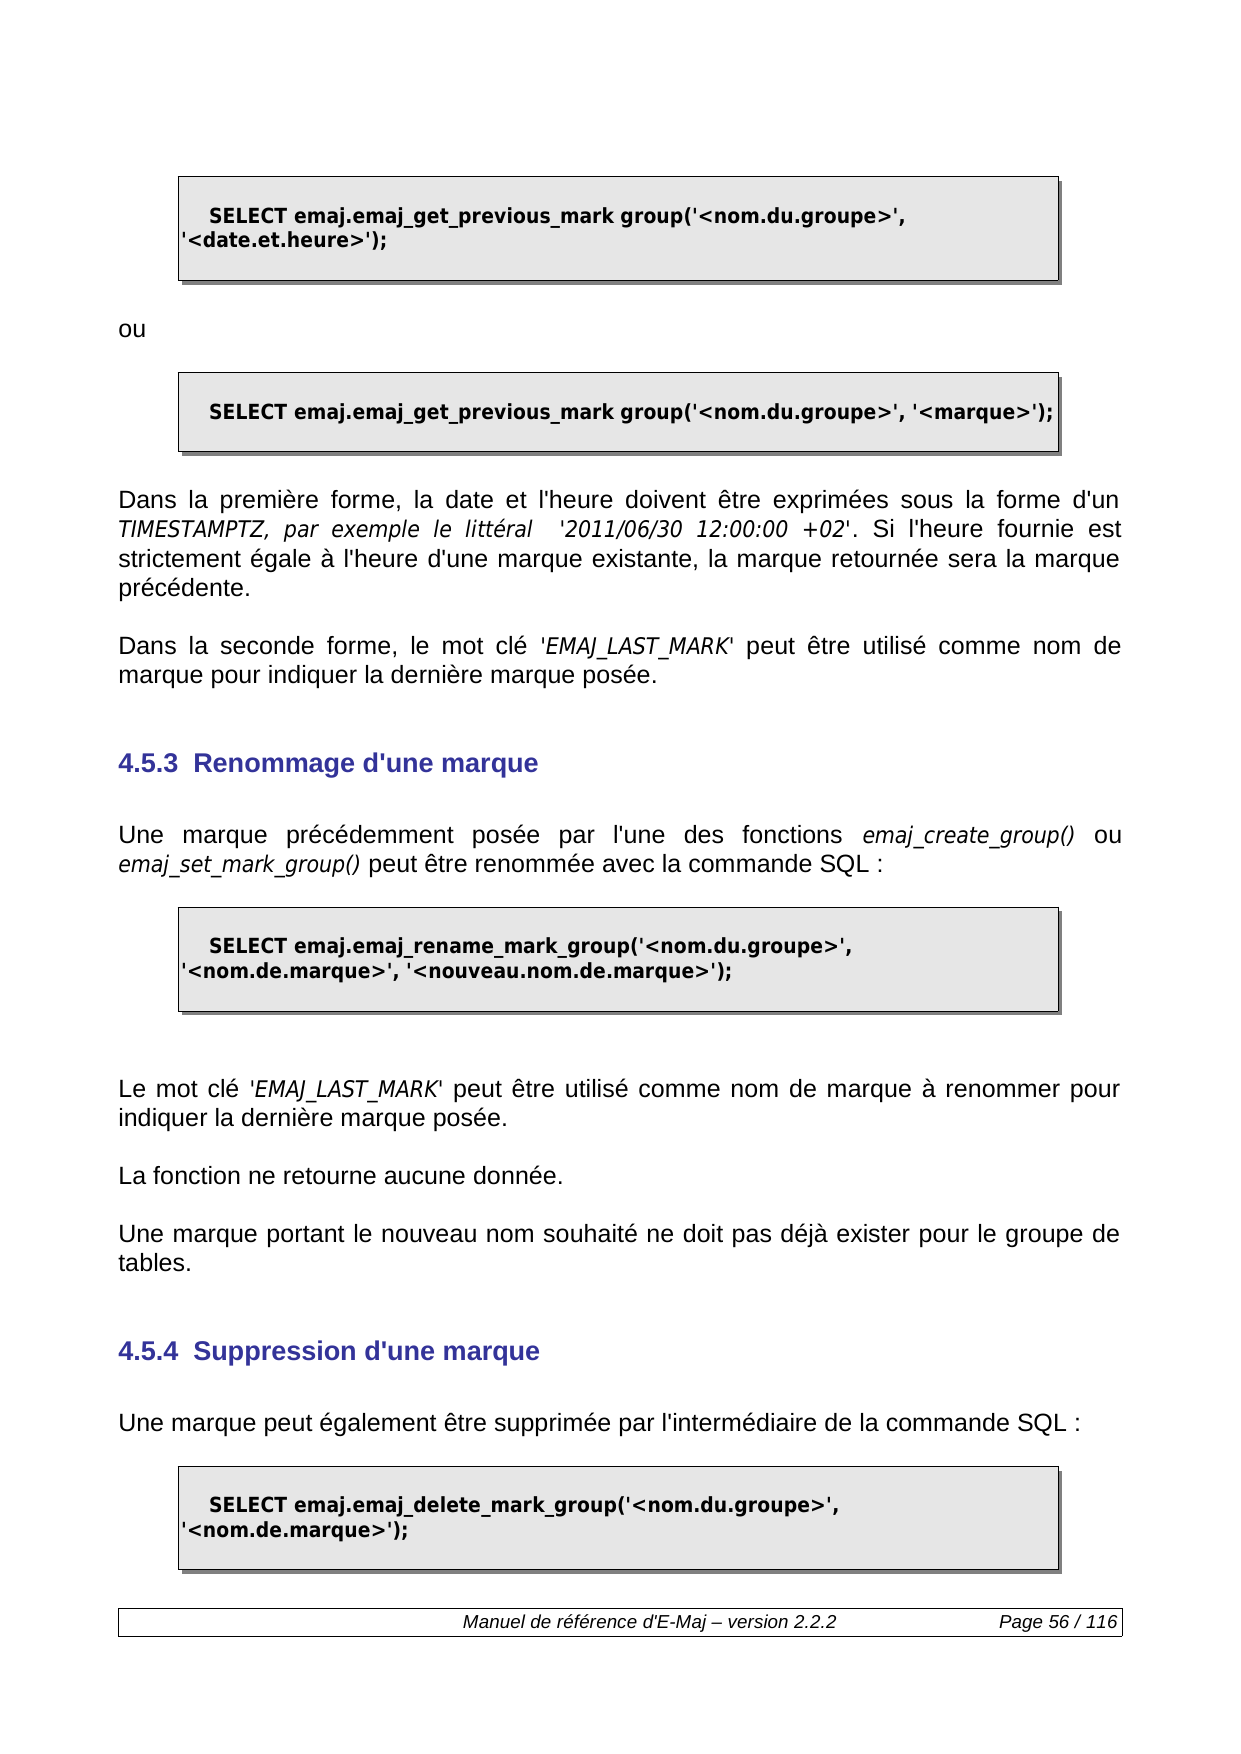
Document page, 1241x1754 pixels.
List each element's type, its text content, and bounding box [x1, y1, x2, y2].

subtitle Renommage d'une marque [118, 747, 1122, 778]
text Une marque portant le nouveau nom souhaité ne doit pas déjà exister pour le groupe de tables. [118, 1219, 1122, 1277]
text SELECT emaj.emaj_get_previous_mark group('<nom.du.groupe>', '<marque>'); [179, 397, 1058, 421]
text La fonction ne retourne aucune donnée. [118, 1161, 1122, 1190]
text Une marque précédemment posée par l'une des fonctions emaj_create_group() ou emaj_set_mark_group() peut être renommée avec la commande SQL : [118, 819, 1122, 878]
text SELECT emaj.emaj_get_previous_mark group('<nom.du.groupe>', '<date.et.heure>'); [179, 201, 1058, 250]
text Dans la première forme, la date et l'heure doivent être exprimées sous la forme d'un TIMESTAMPTZ, par exemple le littéral '2011/06/30 12:00:00 +02'. Si l'heure fournie est strictement égale à l'heure d'une marque existante, la marque retournée sera la marque précédente. [118, 485, 1122, 602]
subtitle Suppression d'une marque [118, 1335, 1122, 1366]
text Une marque peut également être supprimée par l'intermédiaire de la commande SQL : [118, 1408, 1122, 1437]
text SELECT emaj.emaj_rename_mark_group('<nom.du.groupe>', '<nom.de.marque>', '<nouveau.nom.de.marque>'); [179, 931, 1058, 980]
text Le mot clé 'EMAJ_LAST_MARK' peut être utilisé comme nom de marque à renommer pour indiquer la dernière marque posée. [118, 1073, 1122, 1132]
text SELECT emaj.emaj_delete_mark_group('<nom.du.groupe>', '<nom.de.marque>'); [179, 1490, 1058, 1539]
text ou [118, 314, 1122, 343]
text Dans la seconde forme, le mot clé 'EMAJ_LAST_MARK' peut être utilisé comme nom de marque pour indiquer la dernière marque posée. [118, 631, 1122, 689]
